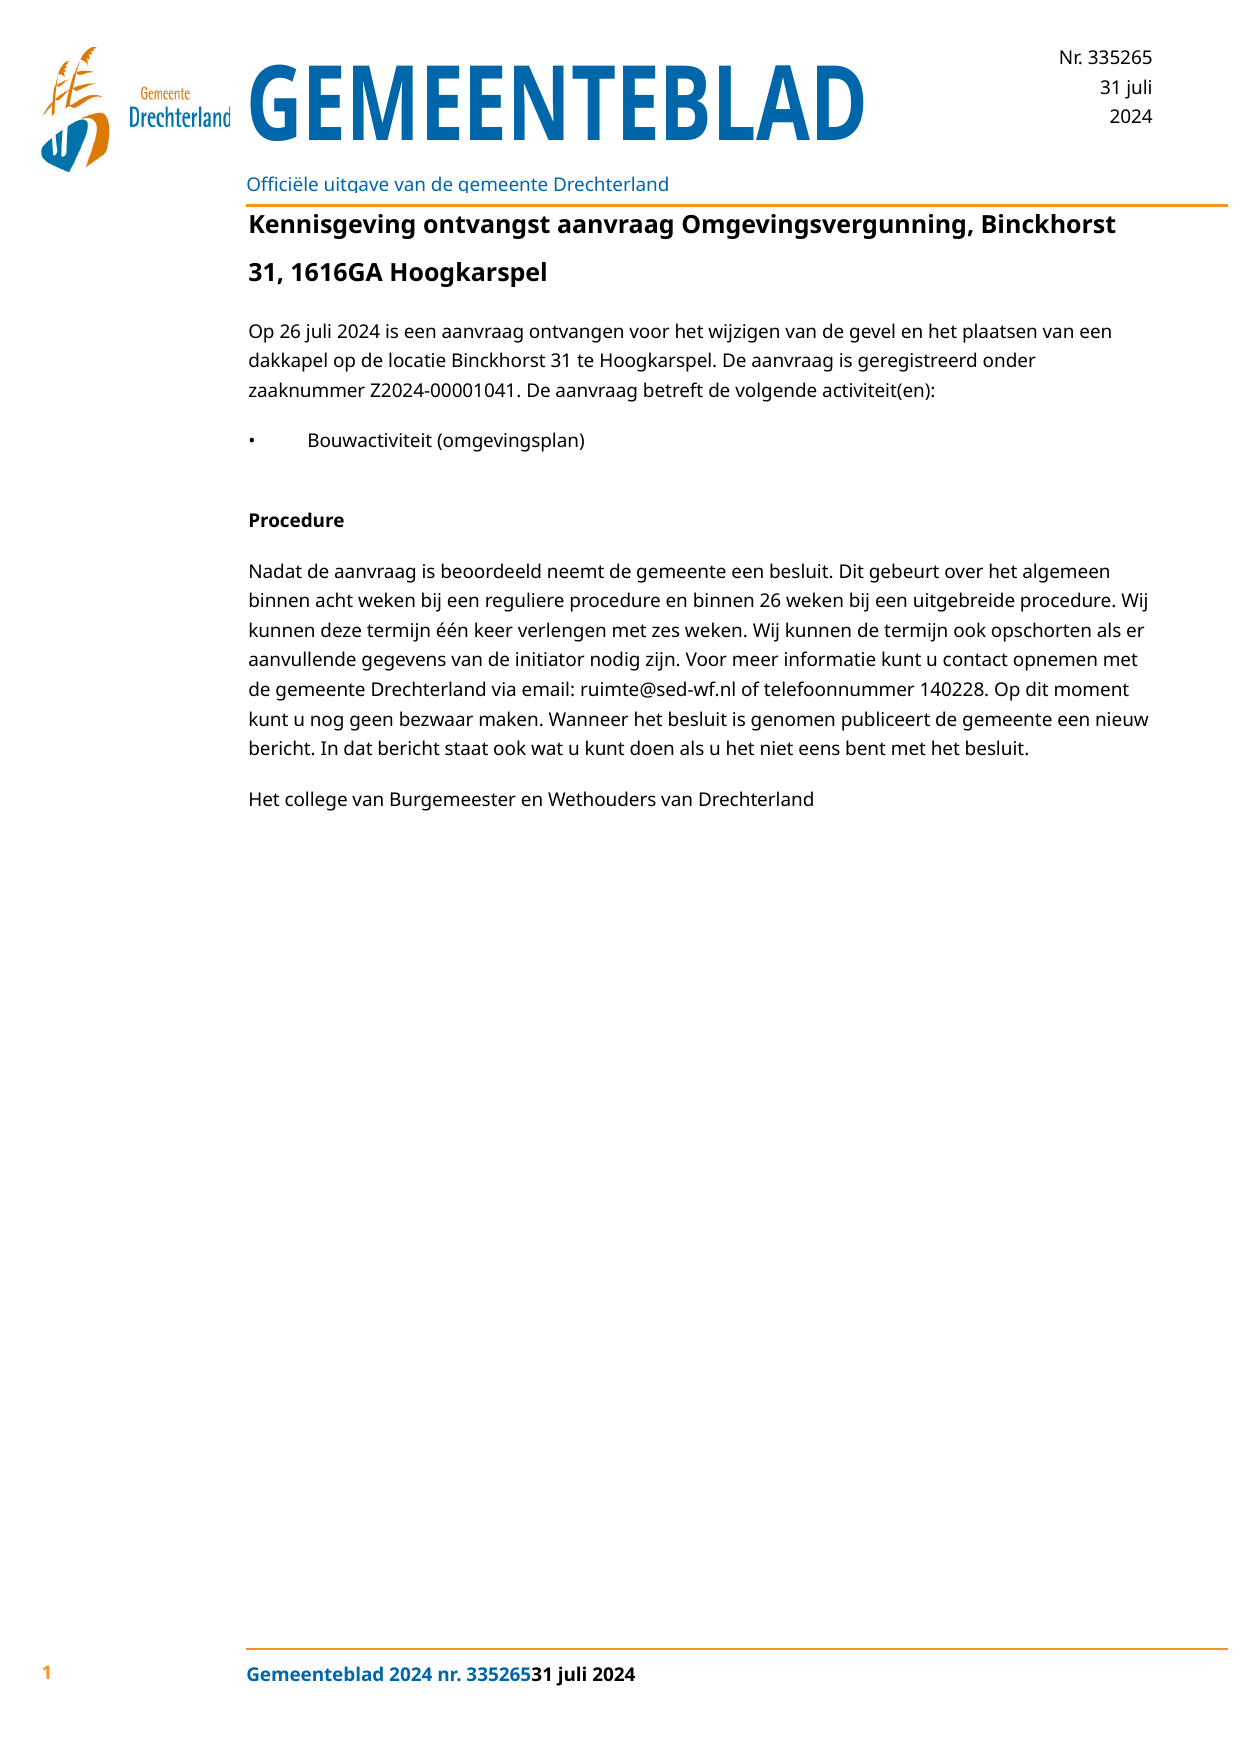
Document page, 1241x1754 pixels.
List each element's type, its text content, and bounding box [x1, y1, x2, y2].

picture [41, 47, 231, 172]
text Procedure [248, 507, 1152, 533]
text Nadat de aanvraag is beoordeeld neemt de gemeente een besluit. Dit gebeurt over het algemeen binnen acht weken bij een reguliere procedure en binnen 26 weken bij een uitgebreide procedure. Wij kunnen deze termijn één keer verlengen met zes weken. Wij kunnen de termijn ook opschorten als er aanvullende gegevens van de initiator nodig zijn. Voor meer informatie kunt u contact opnemen met de gemeente Drechterland via email: ruimte@sed-wf.nl of telefoonnummer 140228. Op dit moment kunt u nog geen bezwaar maken. Wanneer het besluit is genomen publiceert de gemeente een nieuw bericht. In dat bericht staat ook wat u kunt doen als u het niet eens bent met het besluit. [248, 558, 1152, 761]
text Het college van Burgemeester en Wethouders van Drechterland [248, 786, 1152, 812]
picture [41, 158, 64, 172]
text Op 26 juli 2024 is een aanvraag ontvangen voor het wijzigen van de gevel en het plaatsen van een dakkapel op de locatie Binckhorst 31 te Hoogkarspel. De aanvraag is geregistreerd onder zaaknummer Z2024-00001041. De aanvraag betreft de volgende activiteit(en): [248, 318, 1152, 403]
list Bouwactiviteit (omgevingsplan) [248, 427, 1152, 453]
picture [226, 115, 231, 124]
text Kennisgeving ontvangst aanvraag Omgevingsvergunning, Binckhorst 31, 1616GA Hoogkarspel [248, 207, 1152, 288]
